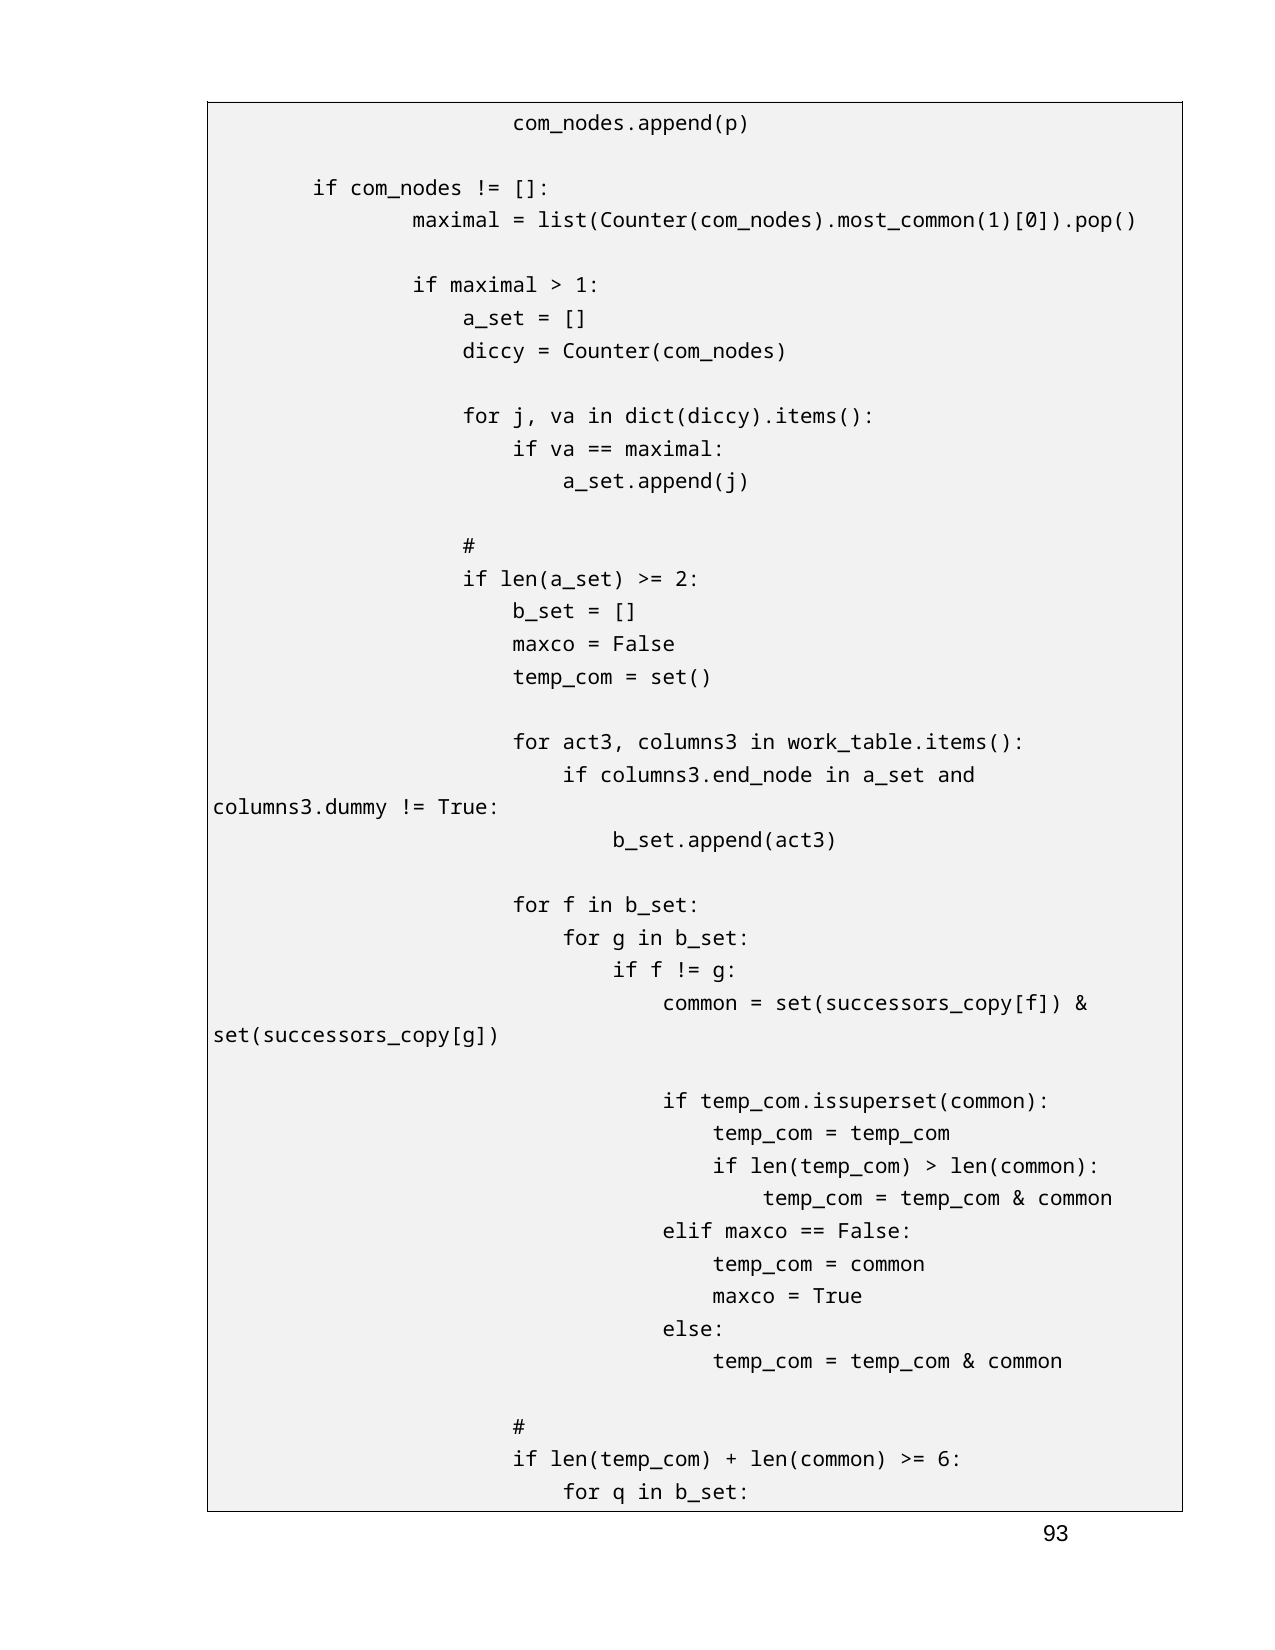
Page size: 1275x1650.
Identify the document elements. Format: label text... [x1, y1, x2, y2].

table_header com_nodes.append(p) if com_nodes != []: maximal = list(Counter(com_nodes).most_common(1)[0]).pop() if maximal > 1: a_set = [] diccy = Counter(com_nodes) for j, va in dict(diccy).items(): if va == maximal: a_set.append(j) # if len(a_set) >= 2: b_set = [] maxco = False temp_com = set() for act3, columns3 in work_table.items(): if columns3.end_node in a_set and columns3.dummy != True: b_set.append(act3) for f in b_set: for g in b_set: if f != g: common = set(successors_copy[f]) & set(successors_copy[g]) if temp_com.issuperset(common): temp_com = temp_com if len(temp_com) > len(common): temp_com = temp_com & common elif maxco == False: temp_com = common maxco = True else: temp_com = temp_com & common # if len(temp_com) + len(common) >= 6: for q in b_set: [208, 103, 1182, 1511]
